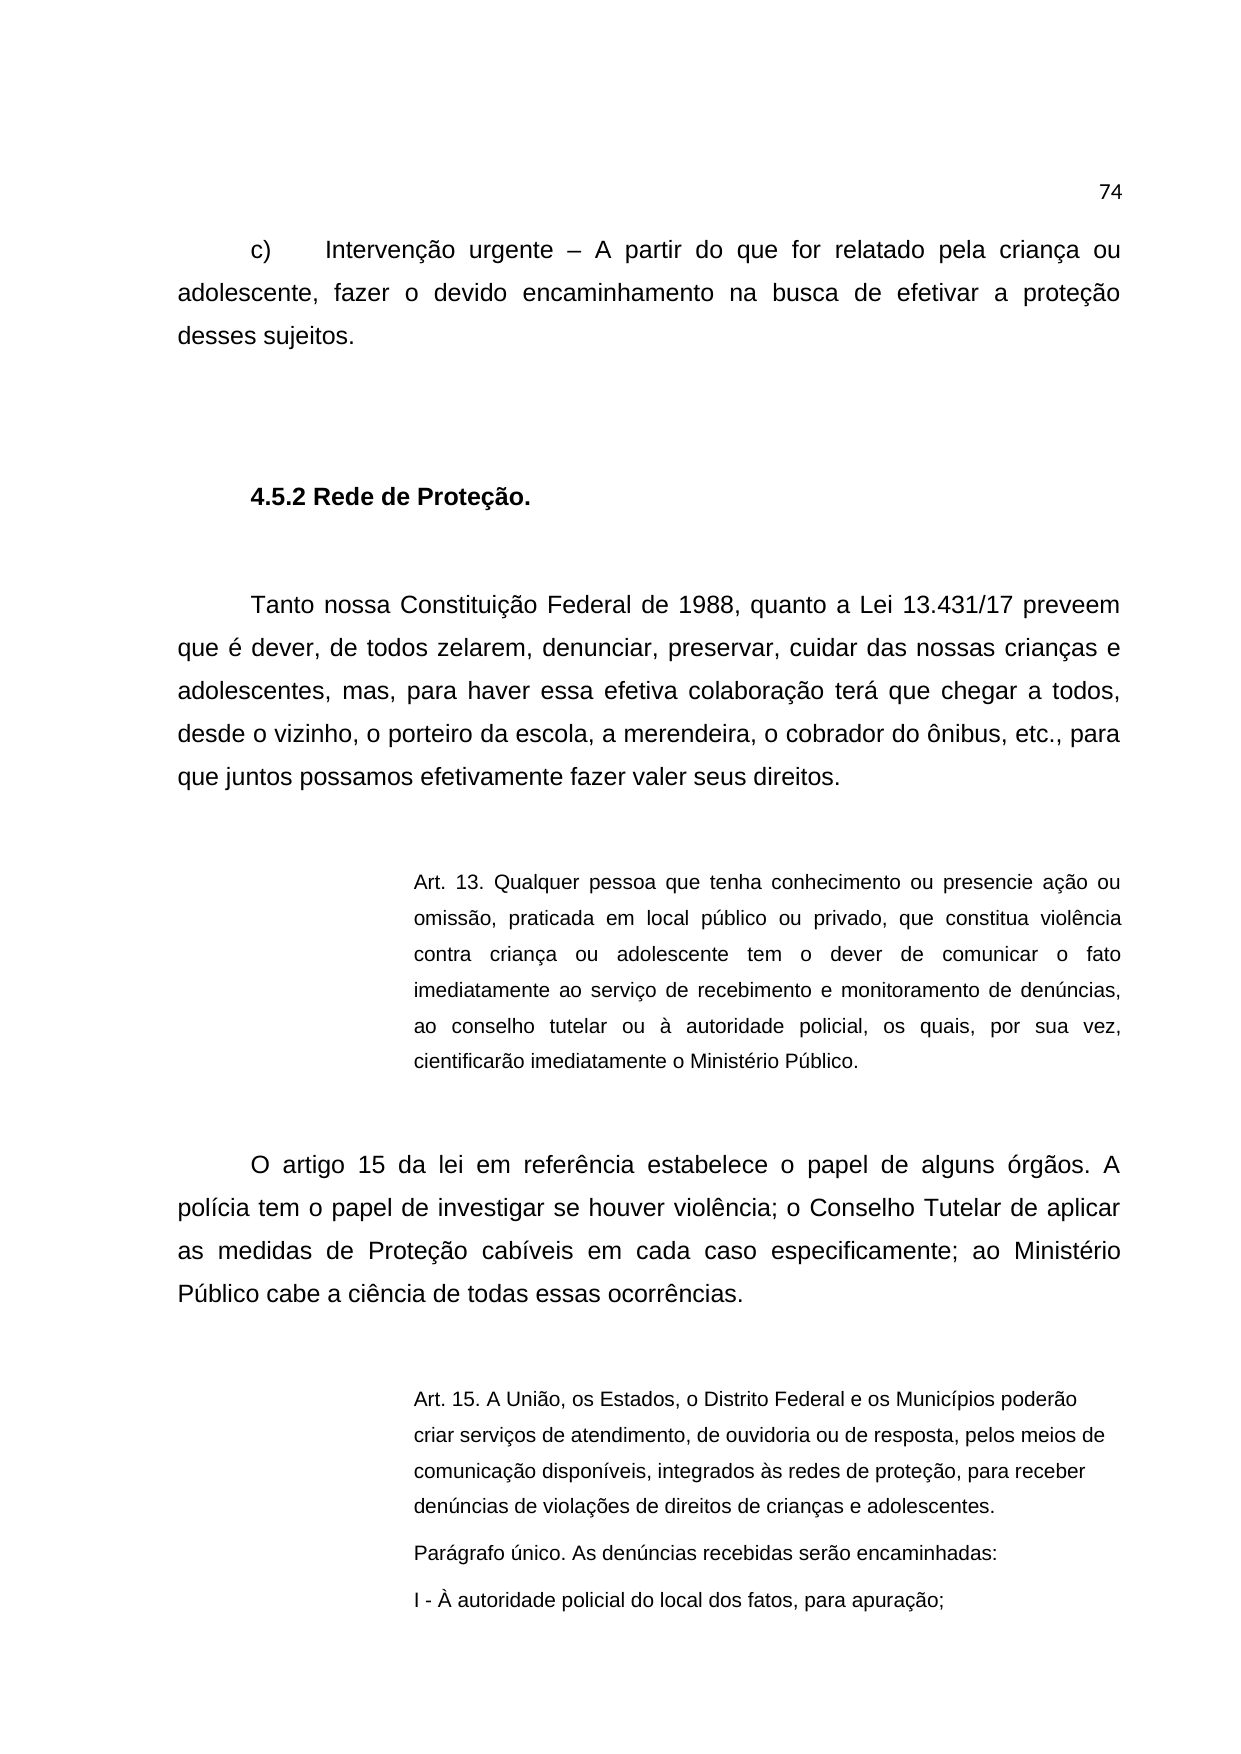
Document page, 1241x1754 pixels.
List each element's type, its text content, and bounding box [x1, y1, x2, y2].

text O artigo 15 da lei em referência estabelece o papel de alguns órgãos. A polícia tem o papel de investigar se houver violência; o Conselho Tutelar de aplicar as medidas de Proteção cabíveis em cada caso especificamente; ao Ministério Público cabe a ciência de todas essas ocorrências. [177, 1150, 1122, 1308]
list Intervenção urgente – A partir do que for relatado pela criança ou adolescente, fazer o devido encaminhamento na busca de efetivar a proteção desses sujeitos. [177, 235, 1122, 350]
text Art. 13. Qualquer pessoa que tenha conhecimento ou presencie ação ou omissão, praticada em local público ou privado, que constitua violência contra criança ou adolescente tem o dever de comunicar o fato imediatamente ao serviço de recebimento e monitoramento de denúncias, ao conselho tutelar ou à autoridade policial, os quais, por sua vez, cientificarão imediatamente o Ministério Público. [413, 870, 1122, 1073]
text Tanto nossa Constituição Federal de 1988, quanto a Lei 13.431/17 preveem que é dever, de todos zelarem, denunciar, preservar, cuidar das nossas crianças e adolescentes, mas, para haver essa efetiva colaboração terá que chegar a todos, desde o vizinho, o porteiro da escola, a merendeira, o cobrador do ônibus, etc., para que juntos possamos efetivamente fazer valer seus direitos. [177, 590, 1122, 791]
text Parágrafo único. As denúncias recebidas serão encaminhadas: [413, 1541, 1122, 1565]
text I - À autoridade policial do local dos fatos, para apuração; [413, 1587, 1122, 1611]
text Art. 15. A União, os Estados, o Distrito Federal e os Municípios poderão criar serviços de atendimento, de ouvidoria ou de resposta, pelos meios de comunicação disponíveis, integrados às redes de proteção, para receber denúncias de violações de direitos de crianças e adolescentes. [413, 1387, 1122, 1518]
text 4.5.2 Rede de Proteção. [177, 482, 1122, 511]
